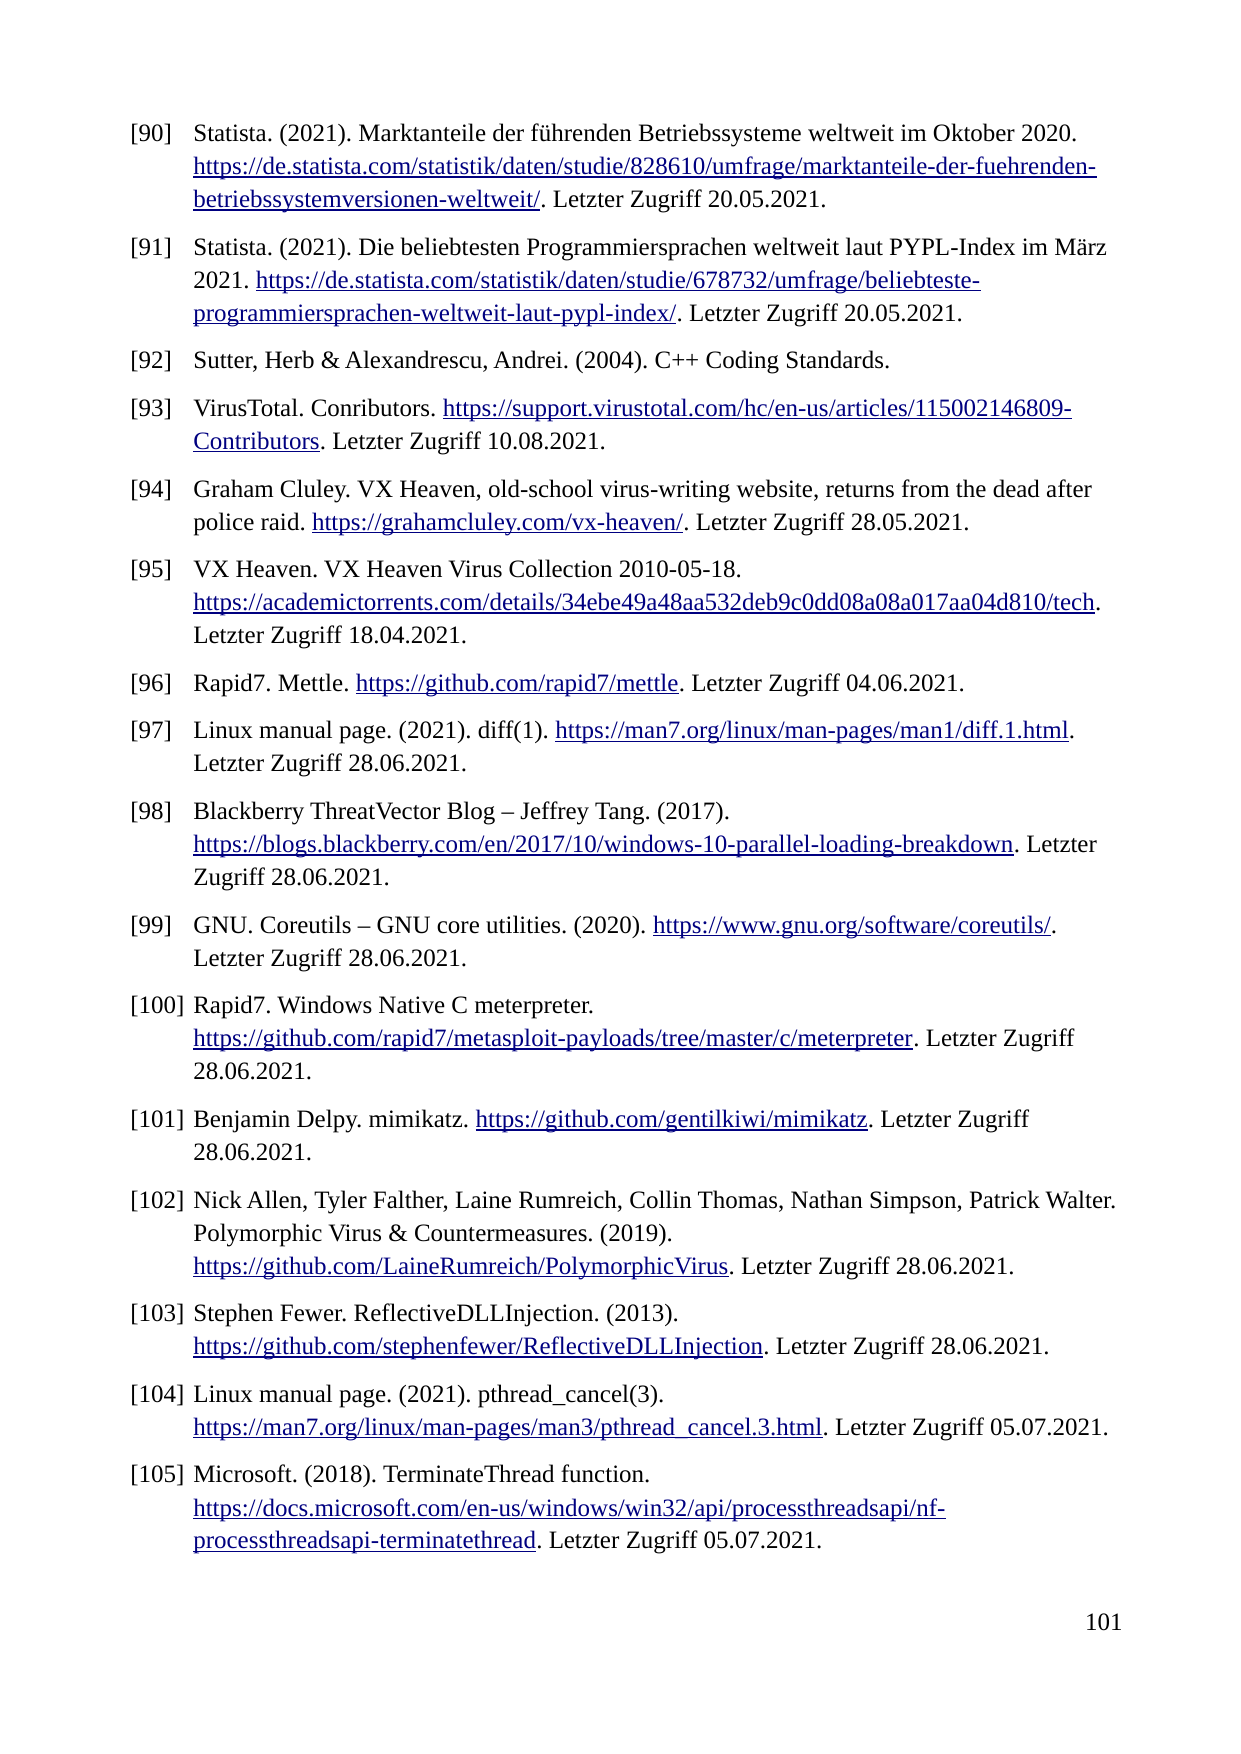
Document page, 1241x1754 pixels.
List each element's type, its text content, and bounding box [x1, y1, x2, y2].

list Nick Allen, Tyler Falther, Laine Rumreich, Collin Thomas, Nathan Simpson, Patrick Walter. Polymorphic Virus & Countermeasures. (2019). https://github.com/LaineRumreich/PolymorphicVirus. Letzter Zugriff 28.06.2021. [130, 1185, 1122, 1279]
list Rapid7. Windows Native C meterpreter. https://github.com/rapid7/metasploit-payloads/tree/master/c/meterpreter. Letzter Zugriff 28.06.2021. [130, 990, 1122, 1085]
list Linux manual page. (2021). diff(1). https://man7.org/linux/man-pages/man1/diff.1.html. Letzter Zugriff 28.06.2021. [130, 716, 1122, 777]
list Stephen Fewer. ReflectiveDLLInjection. (2013). https://github.com/stephenfewer/ReflectiveDLLInjection. Letzter Zugriff 28.06.2021. [130, 1298, 1122, 1360]
list VX Heaven. VX Heaven Virus Collection 2010-05-18. https://academictorrents.com/details/34ebe49a48aa532deb9c0dd08a08a017aa04d810/tech. Letzter Zugriff 18.04.2021. [130, 554, 1122, 649]
list Statista. (2021). Die beliebtesten Programmiersprachen weltweit laut PYPL-Index im März 2021. https://de.statista.com/statistik/daten/studie/678732/umfrage/beliebteste-programmiersprachen-weltweit-laut-pypl-index/. Letzter Zugriff 20.05.2021. [130, 232, 1122, 327]
list VirusTotal. Conributors. https://support.virustotal.com/hc/en-us/articles/115002146809-Contributors. Letzter Zugriff 10.08.2021. [130, 393, 1122, 455]
list Rapid7. Mettle. https://github.com/rapid7/mettle. Letzter Zugriff 04.06.2021. [130, 668, 1122, 697]
list Microsoft. (2018). TerminateThread function. https://docs.microsoft.com/en-us/windows/win32/api/processthreadsapi/nf-processthreadsapi-terminatethread. Letzter Zugriff 05.07.2021. [130, 1459, 1122, 1554]
list Graham Cluley. VX Heaven, old-school virus-writing website, returns from the dead after police raid. https://grahamcluley.com/vx-heaven/. Letzter Zugriff 28.05.2021. [130, 474, 1122, 535]
list Statista. (2021). Marktanteile der führenden Betriebssysteme weltweit im Oktober 2020. https://de.statista.com/statistik/daten/studie/828610/umfrage/marktanteile-der-fuehrenden-betriebssystemversionen-weltweit/. Letzter Zugriff 20.05.2021. [130, 118, 1122, 213]
list Blackberry ThreatVector Blog – Jeffrey Tang. (2017). https://blogs.blackberry.com/en/2017/10/windows-10-parallel-loading-breakdown. Letzter Zugriff 28.06.2021. [130, 796, 1122, 891]
list GNU. Coreutils – GNU core utilities. (2020). https://www.gnu.org/software/coreutils/. Letzter Zugriff 28.06.2021. [130, 910, 1122, 972]
list Sutter, Herb & Alexandrescu, Andrei. (2004). C++ Coding Standards. [130, 345, 1122, 374]
list Linux manual page. (2021). pthread_cancel(3). https://man7.org/linux/man-pages/man3/pthread_cancel.3.html. Letzter Zugriff 05.07.2021. [130, 1379, 1122, 1441]
list Benjamin Delpy. mimikatz. https://github.com/gentilkiwi/mimikatz. Letzter Zugriff 28.06.2021. [130, 1104, 1122, 1166]
